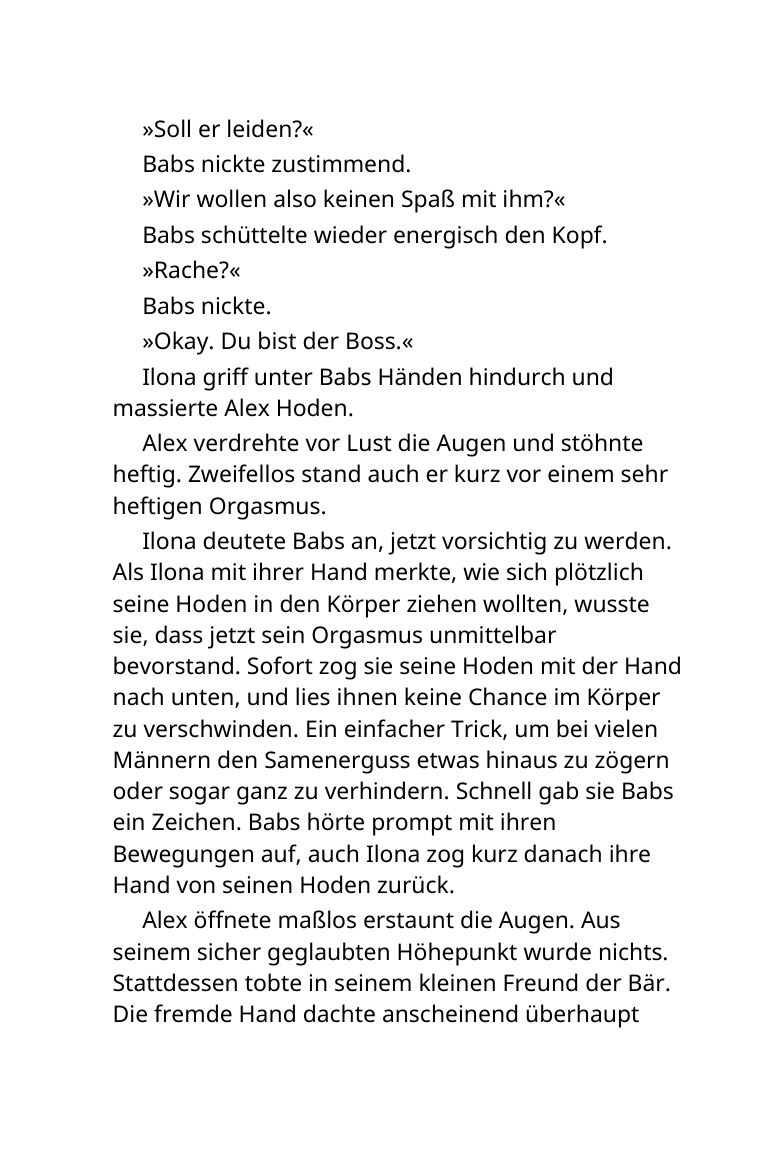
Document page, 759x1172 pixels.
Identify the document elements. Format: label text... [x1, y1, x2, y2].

text Alex verdrehte vor Lust die Augen und stöhnte heftig. Zweifellos stand auch er kurz vor einem sehr heftigen Orgasmus. [112, 427, 684, 521]
text Alex öffnete maßlos erstaunt die Augen. Aus seinem sicher geglaubten Höhepunkt wurde nichts. Stattdessen tobte in seinem kleinen Freund der Bär. Die fremde Hand dachte anscheinend überhaupt [112, 904, 684, 1029]
text Babs nickte zustimmend. [112, 148, 684, 179]
text Babs schüttelte wieder energisch den Kopf. [112, 219, 684, 250]
text Babs nickte. [112, 289, 684, 321]
text »Rache?« [112, 254, 684, 285]
text »Soll er leiden?« [112, 112, 684, 144]
text »Okay. Du bist der Boss.« [112, 325, 684, 356]
text »Wir wollen also keinen Spaß mit ihm?« [112, 183, 684, 214]
text Ilona griff unter Babs Händen hindurch und massierte Alex Hoden. [112, 360, 684, 423]
text Ilona deutete Babs an, jetzt vorsichtig zu werden. Als Ilona mit ihrer Hand merkte, wie sich plötzlich seine Hoden in den Körper ziehen wollten, wusste sie, dass jetzt sein Orgasmus unmittelbar bevorstand. Sofort zog sie seine Hoden mit der Hand nach unten, und lies ihnen keine Chance im Körper zu verschwinden. Ein einfacher Trick, um bei vielen Männern den Samenerguss etwas hinaus zu zögern oder sogar ganz zu verhindern. Schnell gab sie Babs ein Zeichen. Babs hörte prompt mit ihren Bewegungen auf, auch Ilona zog kurz danach ihre Hand von seinen Hoden zurück. [112, 525, 684, 900]
